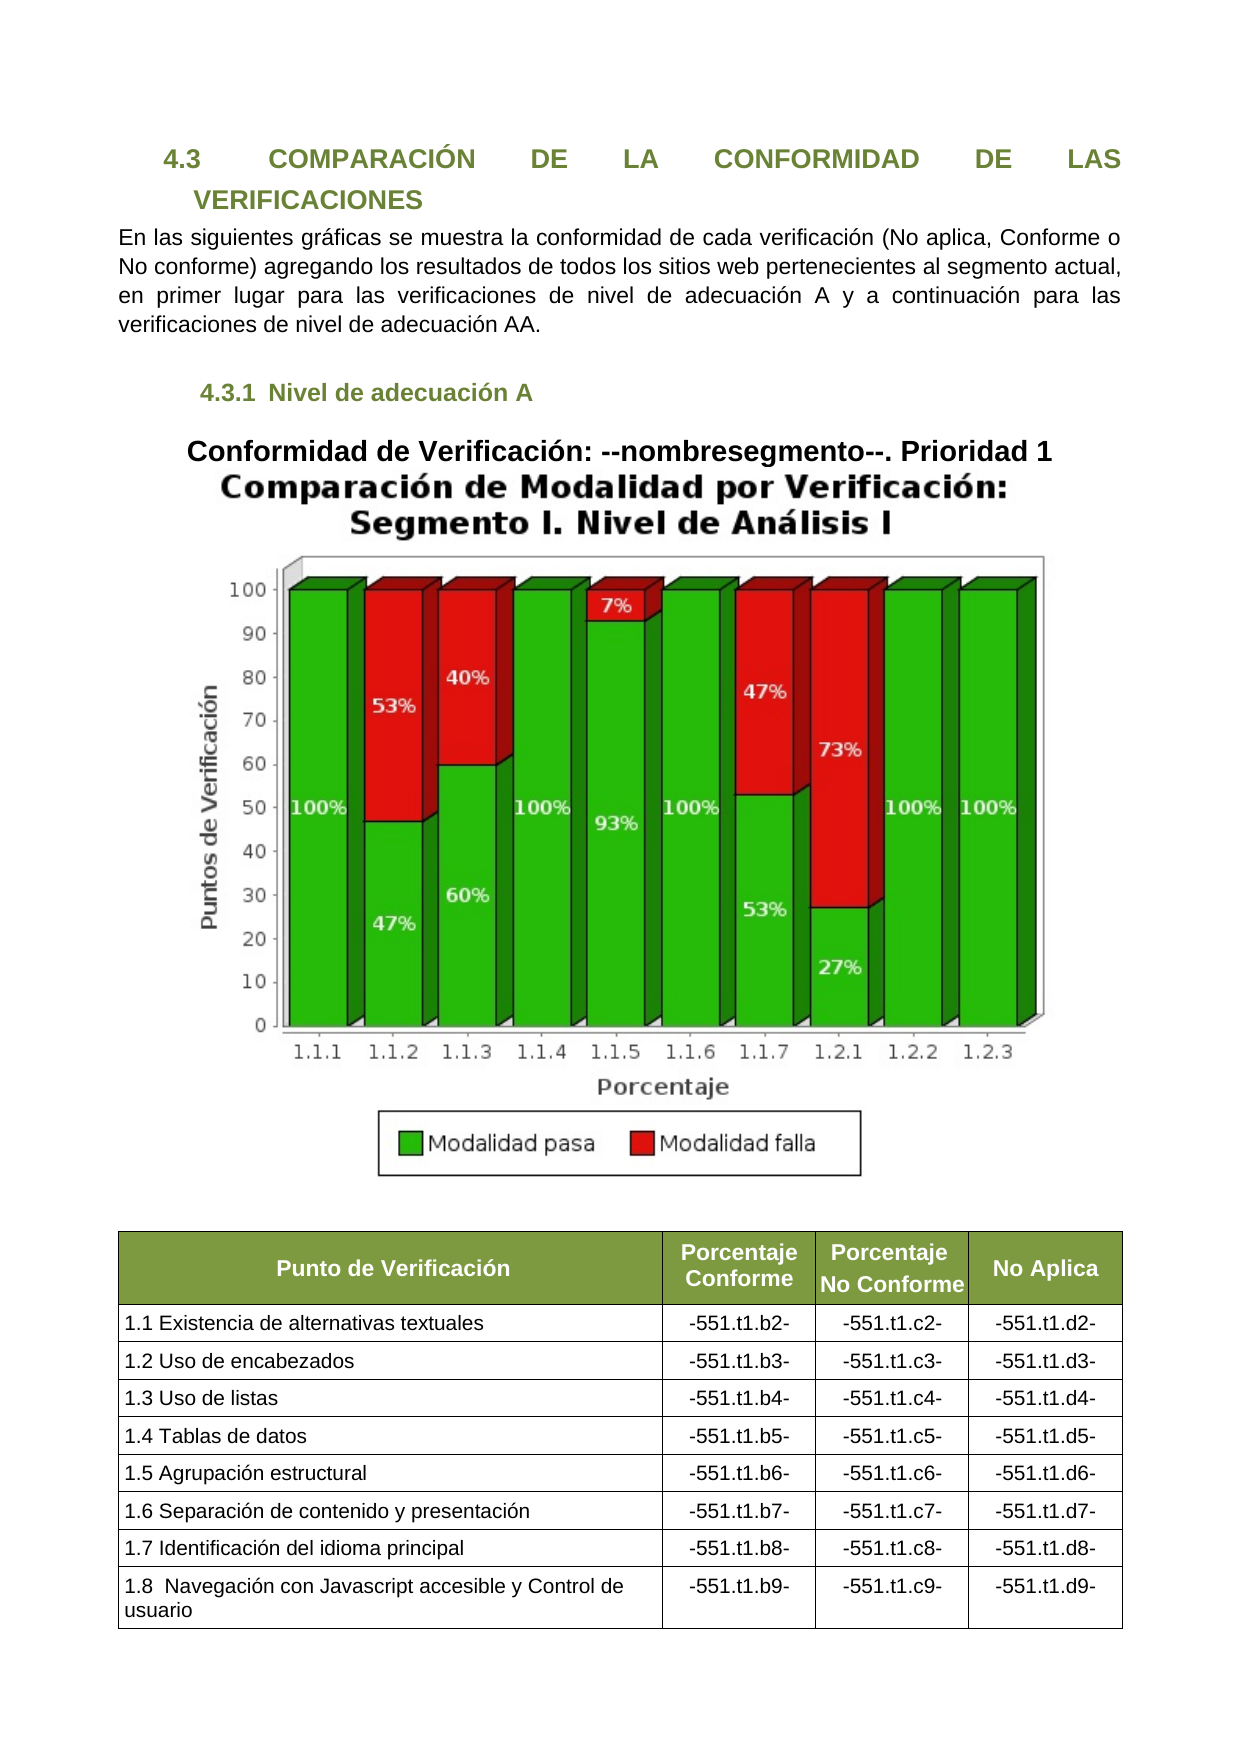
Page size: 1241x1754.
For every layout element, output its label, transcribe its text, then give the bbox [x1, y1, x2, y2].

table_cell -551.t1.d5- [969, 1417, 1122, 1454]
table_cell -551.t1.d4- [969, 1380, 1122, 1416]
table_cell -551.t1.d3- [969, 1342, 1122, 1379]
table_cell -551.t1.b9- [663, 1567, 815, 1628]
table_cell -551.t1.b7- [663, 1492, 815, 1529]
table_cell 1.8 Navegación con Javascript accesible y Control de usuario [119, 1567, 662, 1628]
table_header Punto de Verificación [119, 1232, 662, 1304]
table_header No Aplica [969, 1232, 1122, 1304]
text Conformidad de Verificación: --nombresegmento--. Prioridad 1 [118, 434, 1122, 468]
table_cell -551.t1.b3- [663, 1342, 815, 1379]
table_cell -551.t1.c9- [816, 1567, 968, 1628]
table_cell -551.t1.d2- [969, 1305, 1122, 1341]
table_cell 1.7 Identificación del idioma principal [119, 1530, 662, 1566]
table_cell -551.t1.c5- [816, 1417, 968, 1454]
text En las siguientes gráficas se muestra la conformidad de cada verificación (No aplica, Conforme o No conforme) agregando los resultados de todos los sitios web pertenecientes al segmento actual, en primer lugar para las verificaciones de nivel de adecuación A y a continuación para las verificaciones de nivel de adecuación AA. [118, 224, 1122, 338]
table_cell -551.t1.d9- [969, 1567, 1122, 1628]
table_cell -551.t1.c6- [816, 1455, 968, 1491]
subtitle Nivel de adecuación A [193, 378, 1122, 406]
table_cell 1.6 Separación de contenido y presentación [119, 1492, 662, 1529]
table_cell -551.t1.b8- [663, 1530, 815, 1566]
table_cell -551.t1.b6- [663, 1455, 815, 1491]
table_header Porcentaje No Conforme [816, 1232, 968, 1304]
table_cell -551.t1.d7- [969, 1492, 1122, 1529]
table_cell -551.t1.c2- [816, 1305, 968, 1341]
table_cell 1.4 Tablas de datos [119, 1417, 662, 1454]
table_cell 1.2 Uso de encabezados [119, 1342, 662, 1379]
table_header Porcentaje Conforme [663, 1232, 815, 1304]
table_cell 1.1 Existencia de alternativas textuales [119, 1305, 662, 1341]
table_cell -551.t1.b5- [663, 1417, 815, 1454]
table_cell 1.5 Agrupación estructural [119, 1455, 662, 1491]
table_cell -551.t1.d6- [969, 1455, 1122, 1491]
table_cell -551.t1.c4- [816, 1380, 968, 1416]
table_cell -551.t1.c8- [816, 1530, 968, 1566]
picture [178, 467, 1062, 1178]
table_cell 1.3 Uso de listas [119, 1380, 662, 1416]
table_cell -551.t1.c3- [816, 1342, 968, 1379]
table_cell -551.t1.b4- [663, 1380, 815, 1416]
table_cell -551.t1.b2- [663, 1305, 815, 1341]
subtitle Comparación de la Conformidad de las verificaciones [156, 143, 1122, 215]
table_cell -551.t1.c7- [816, 1492, 968, 1529]
table_cell -551.t1.d8- [969, 1530, 1122, 1566]
